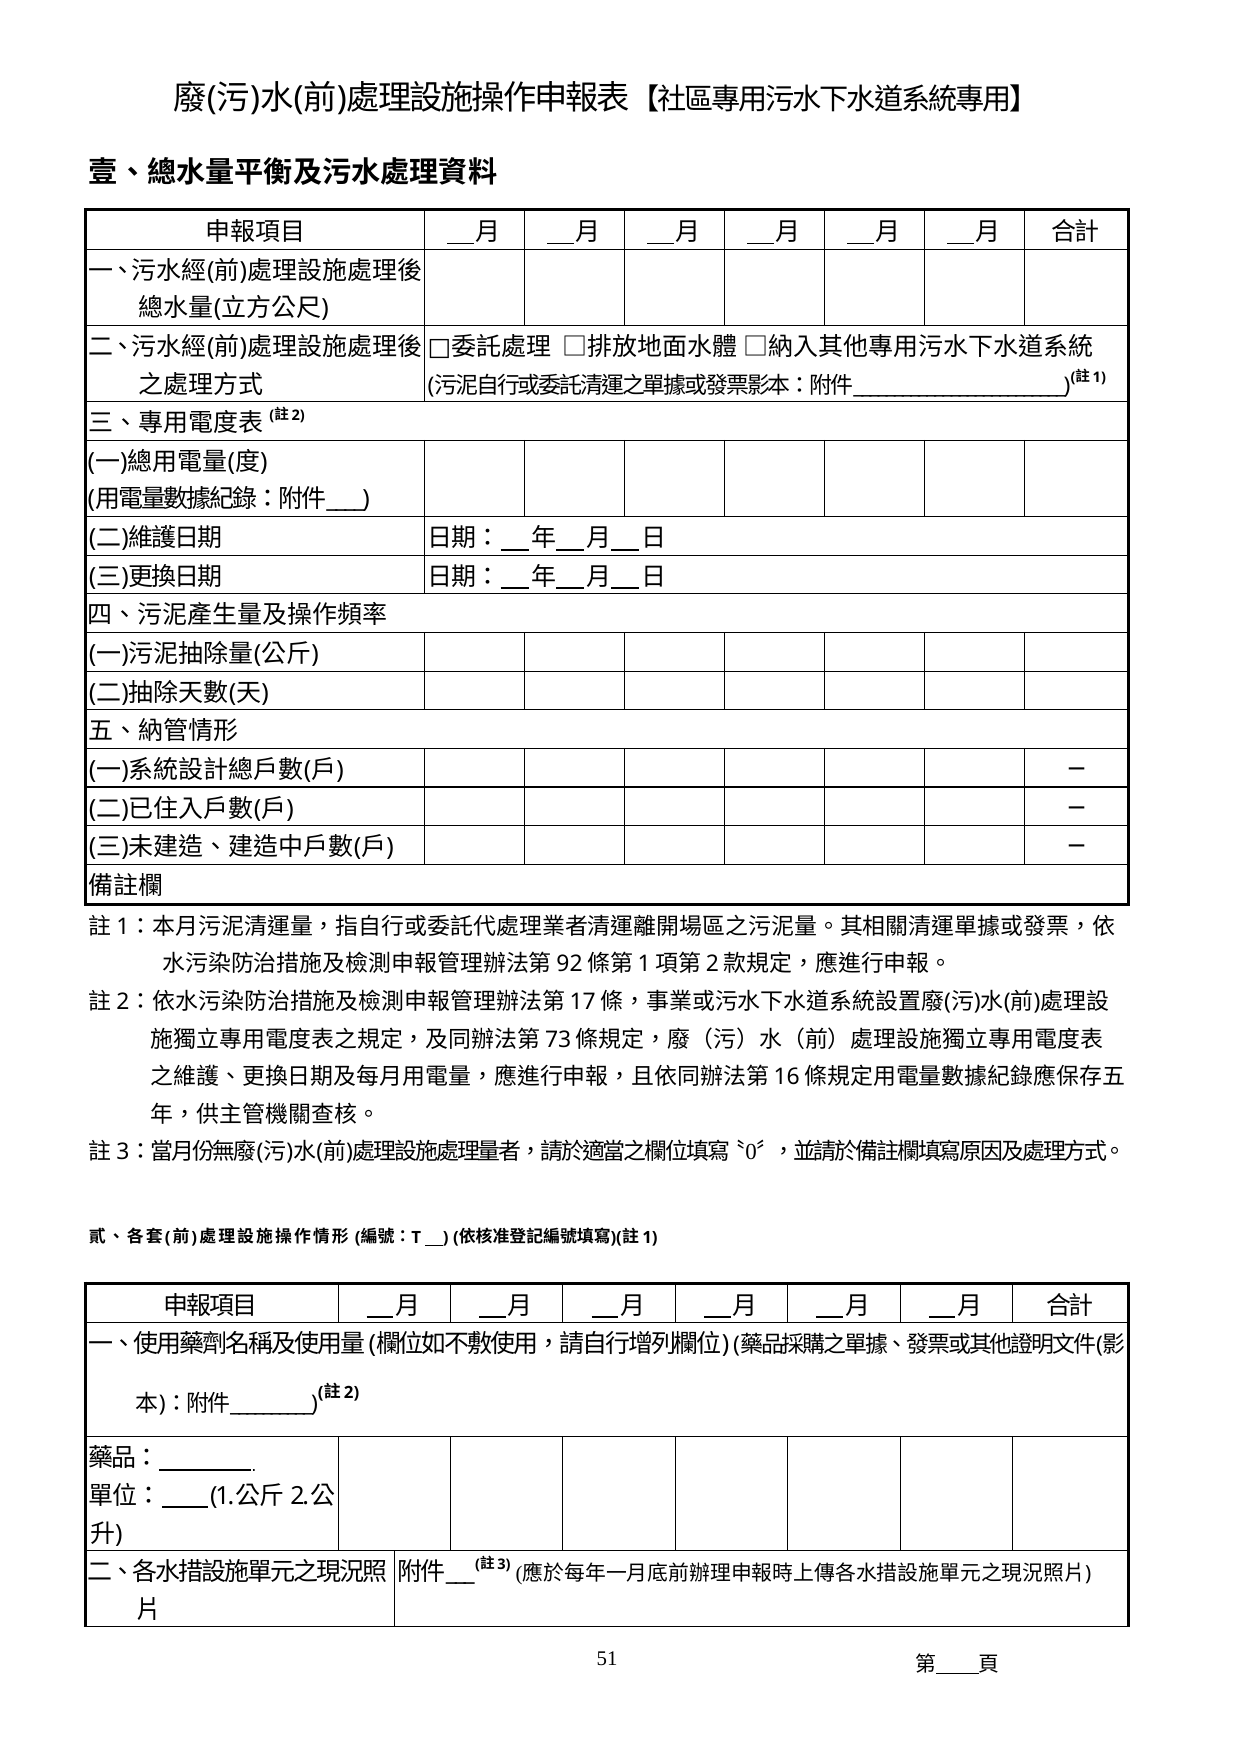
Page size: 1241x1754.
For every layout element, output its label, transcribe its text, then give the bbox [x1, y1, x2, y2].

table_cell [1025, 633, 1127, 671]
table_cell [625, 250, 724, 325]
table_cell 三、專用電度表 (註2) [87, 402, 1127, 440]
table_header 合計 [1013, 1285, 1127, 1322]
table_cell [788, 1437, 900, 1550]
table_cell [625, 826, 724, 864]
table_header 月 [563, 1285, 675, 1322]
table_cell [725, 441, 824, 516]
table_cell (一)系統設計總戶數(戶) [87, 749, 424, 786]
table_cell [425, 250, 524, 325]
text 廢(污)水(前)處理設施操作申報表【社區專用污水下水道系統專用】 [89, 57, 1125, 133]
table_cell [625, 749, 724, 786]
table_cell [1025, 672, 1127, 709]
table_cell [725, 672, 824, 709]
table_cell [725, 788, 824, 825]
table_header 月 [901, 1285, 1012, 1322]
table_cell [1013, 1437, 1127, 1550]
table_cell [925, 826, 1024, 864]
table_cell [925, 749, 1024, 786]
table_header 月 [451, 1285, 562, 1322]
table_cell [625, 672, 724, 709]
table_cell 藥品： 單位： (1.公斤2.公升) [87, 1437, 338, 1550]
table_header 申報項目 [87, 1285, 338, 1322]
text 貳、各套(前)處理設施操作情形 (編號：T ) (依核准登記編號填寫)(註1) [89, 1206, 1122, 1282]
table_cell ─ [1025, 749, 1127, 786]
table_cell [625, 441, 724, 516]
table_cell [625, 633, 724, 671]
table_cell [725, 250, 824, 325]
table_header 月 [676, 1285, 787, 1322]
table_cell [425, 749, 524, 786]
table_cell [1025, 250, 1127, 325]
table_cell 四、污泥產生量及操作頻率 [87, 594, 1127, 632]
table_cell 日期： 年 月 日 [425, 517, 1127, 554]
table_cell (二)已住入戶數(戶) [87, 788, 424, 825]
text 註1：本月污泥清運量，指自行或委託代處理業者清運離開場區之污泥量。其相關清運單據或發票，依水污染防治措施及檢測申報管理辦法第92條第1項第2款規定，應進行申報。 [89, 906, 1125, 981]
table_cell [525, 441, 624, 516]
table_header 合計 [1025, 211, 1127, 248]
table_cell [1025, 441, 1127, 516]
table_header 月 [339, 1285, 450, 1322]
table_cell [725, 633, 824, 671]
table_cell (三)更換日期 [87, 556, 424, 593]
table_cell [901, 1437, 1012, 1550]
table_cell 五、納管情形 [87, 710, 1127, 748]
table_cell 附件___(註3) (應於每年一月底前辦理申報時上傳各水措設施單元之現況照片) [395, 1551, 1127, 1626]
table_cell [525, 788, 624, 825]
table_cell [725, 826, 824, 864]
table_cell [825, 672, 924, 709]
text 註2：依水污染防治措施及檢測申報管理辦法第17條，事業或污水下水道系統設置廢(污)水(前)處理設施獨立專用電度表之規定，及同辦法第73條規定，廢（污）水（前）處理設施獨立專用電度表之維護、更換日期及每月用電量，應進行申報，且依同辦法第16條規定用電量數據紀錄應保存五年，供主管機關查核。 [89, 981, 1125, 1131]
table_cell [425, 826, 524, 864]
table_cell (一)總用電量(度) (用電量數據紀錄：附件____) [87, 441, 424, 516]
table_cell ─ [1025, 788, 1127, 825]
table_cell [825, 441, 924, 516]
table_header 月 [825, 211, 924, 248]
table_cell [425, 788, 524, 825]
table_cell [525, 749, 624, 786]
table_cell [925, 250, 1024, 325]
table_cell (三)未建造、建造中戶數(戶) [87, 826, 424, 864]
table_cell [825, 788, 924, 825]
table_cell [925, 441, 1024, 516]
table_cell 一、使用藥劑名稱及使用量 (欄位如不敷使用，請自行增列欄位) (藥品採購之單據、發票或其他證明文件(影本)：附件__________)(註2) [87, 1323, 1127, 1436]
table_cell [825, 826, 924, 864]
table_cell [425, 633, 524, 671]
table_cell [339, 1437, 450, 1550]
table_cell [525, 250, 624, 325]
table_header 申報項目 [87, 211, 424, 248]
table_header 月 [788, 1285, 900, 1322]
table_header 月 [725, 211, 824, 248]
table_cell [825, 250, 924, 325]
table_cell [725, 749, 824, 786]
table_cell [925, 788, 1024, 825]
table_header 月 [525, 211, 624, 248]
table_header 月 [925, 211, 1024, 248]
table_header 月 [625, 211, 724, 248]
table_cell [563, 1437, 675, 1550]
table_cell [525, 672, 624, 709]
table_cell (二)抽除天數(天) [87, 672, 424, 709]
table_cell [925, 672, 1024, 709]
table_cell [825, 749, 924, 786]
table_cell □委託處理 □排放地面水體 □納入其他專用污水下水道系統 (污泥自行或委託清運之單據或發票影本：附件__________________________)(註1) [425, 326, 1127, 401]
table_cell [425, 441, 524, 516]
table_cell [676, 1437, 787, 1550]
text 註3：當月份無廢(污)水(前)處理設施處理量者，請於適當之欄位填寫〝0〞，並請於備註欄填寫原因及處理方式。 [89, 1131, 1125, 1169]
table_cell [525, 633, 624, 671]
table_cell 一、污水經(前)處理設施處理後總水量(立方公尺) [87, 250, 424, 325]
table_cell ─ [1025, 826, 1127, 864]
table_cell [425, 672, 524, 709]
table_cell 備註欄 [87, 865, 1127, 902]
table_cell [925, 633, 1024, 671]
table_cell 二、各水措設施單元之現況照片 [87, 1551, 394, 1626]
table_cell [625, 788, 724, 825]
table_cell [451, 1437, 562, 1550]
table_header 月 [425, 211, 524, 248]
table_cell (一)污泥抽除量(公斤) [87, 633, 424, 671]
table_cell 日期： 年 月 日 [425, 556, 1127, 593]
table_cell [525, 826, 624, 864]
table_cell 二、污水經(前)處理設施處理後之處理方式 [87, 326, 424, 401]
table_cell [825, 633, 924, 671]
text 壹、總水量平衡及污水處理資料 [89, 133, 1125, 208]
table_cell (二)維護日期 [87, 517, 424, 554]
